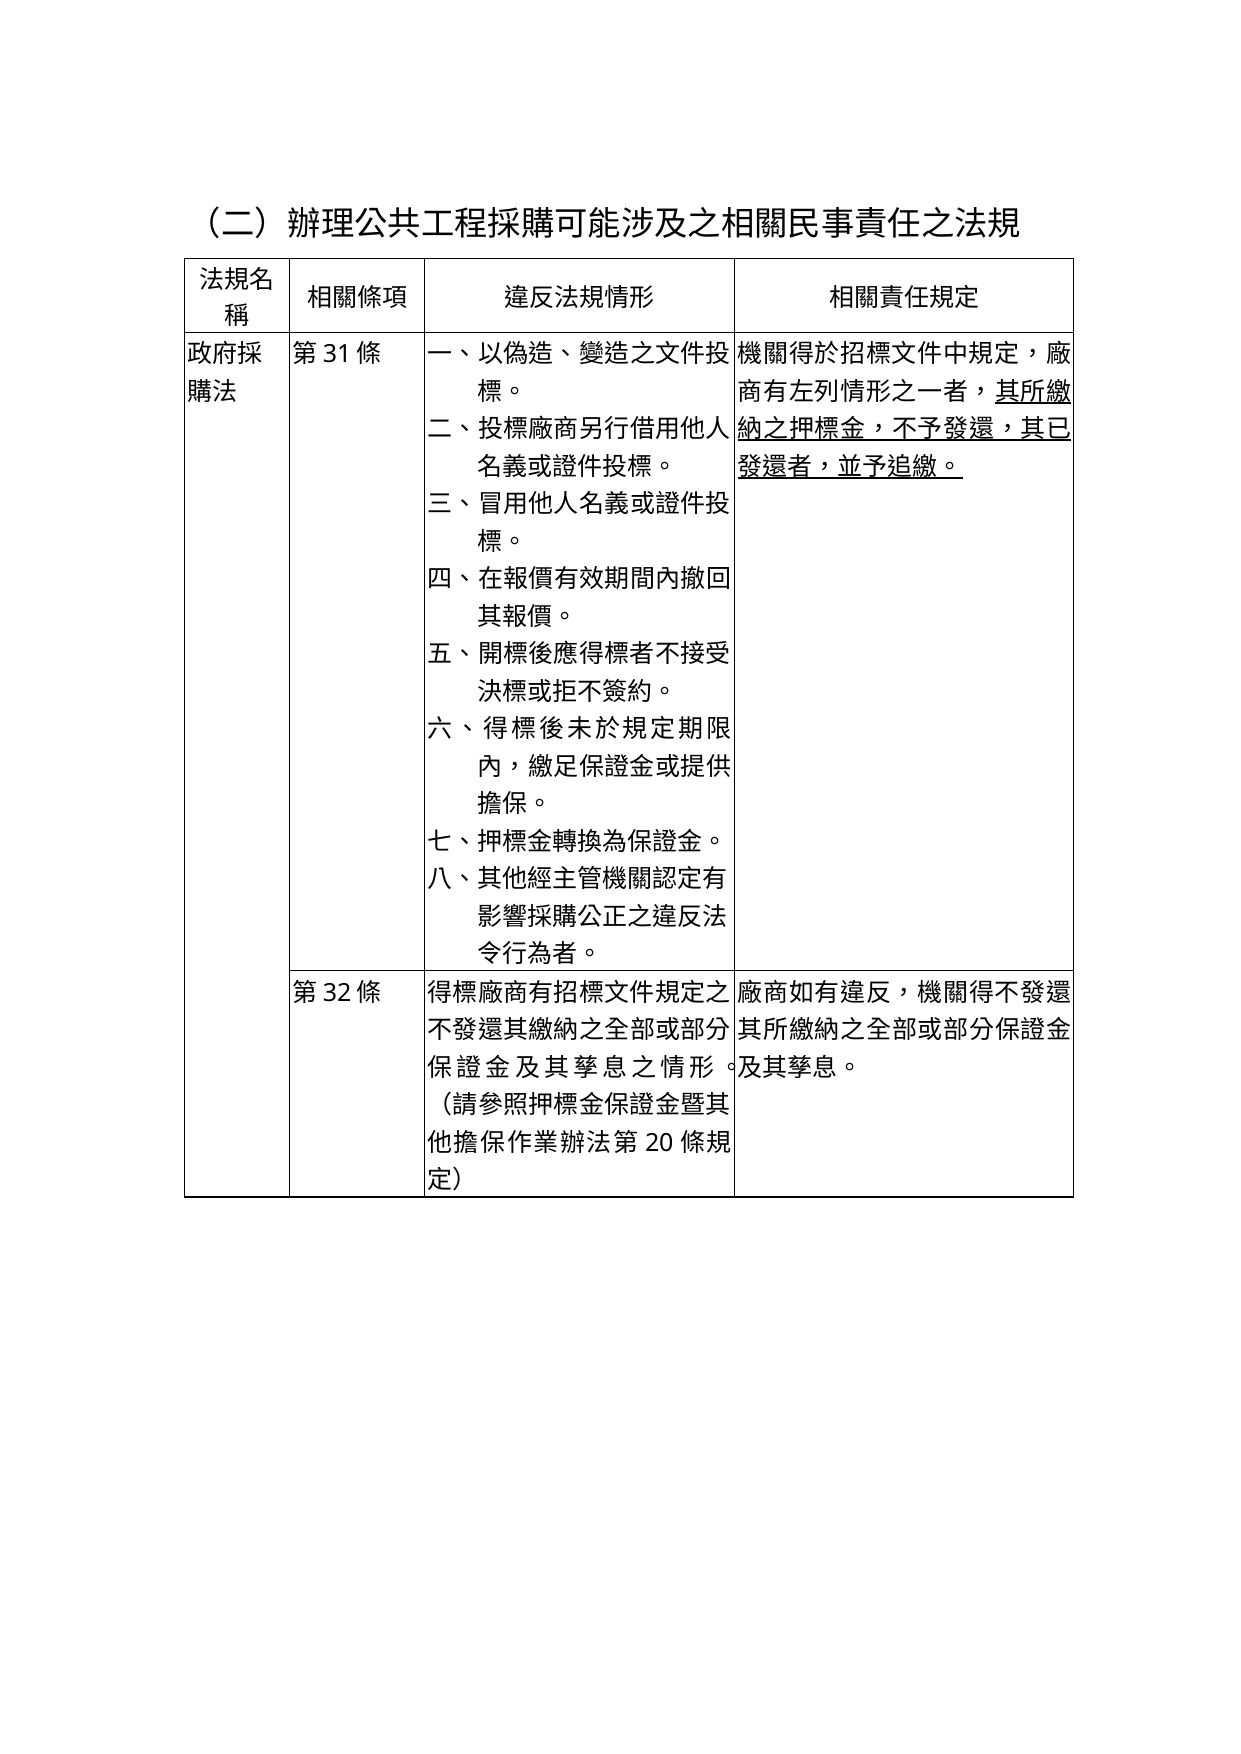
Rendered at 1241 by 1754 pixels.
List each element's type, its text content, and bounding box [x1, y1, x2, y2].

table_cell 得標廠商有招標文件規定之不發還其繳納之全部或部分保證金及其孳息之情形。（請參照押標金保證金暨其他擔保作業辦法第20條規定） [425, 971, 734, 1196]
table_header 違反法規情形 [425, 259, 734, 332]
table_cell 機關得於招標文件中規定，廠商有左列情形之一者，其所繳納之押標金，不予發還，其已發還者，並予追繳。 [735, 333, 1073, 970]
table_header 相關責任規定 [735, 259, 1073, 332]
table_header 法規名稱 [185, 259, 289, 332]
table_header 相關條項 [290, 259, 424, 332]
table_cell 政府採購法 [185, 333, 289, 1196]
table_cell 第32條 [290, 971, 424, 1196]
table_cell 一、以偽造、變造之文件投標。 二、投標廠商另行借用他人名義或證件投標。 三、冒用他人名義或證件投標。 四、在報價有效期間內撤回其報價。 五、開標後應得標者不接受決標或拒不簽約。 六、得標後未於規定期限內，繳足保證金或提供擔保。 七、押標金轉換為保證金。 八、其他經主管機關認定有影響採購公正之違反法令行為者。 [425, 333, 734, 970]
text （二）辦理公共工程採購可能涉及之相關民事責任之法規 [187, 183, 1053, 258]
table_cell 第31條 [290, 333, 424, 970]
table_cell 廠商如有違反，機關得不發還其所繳納之全部或部分保證金及其孳息。 [735, 971, 1073, 1196]
